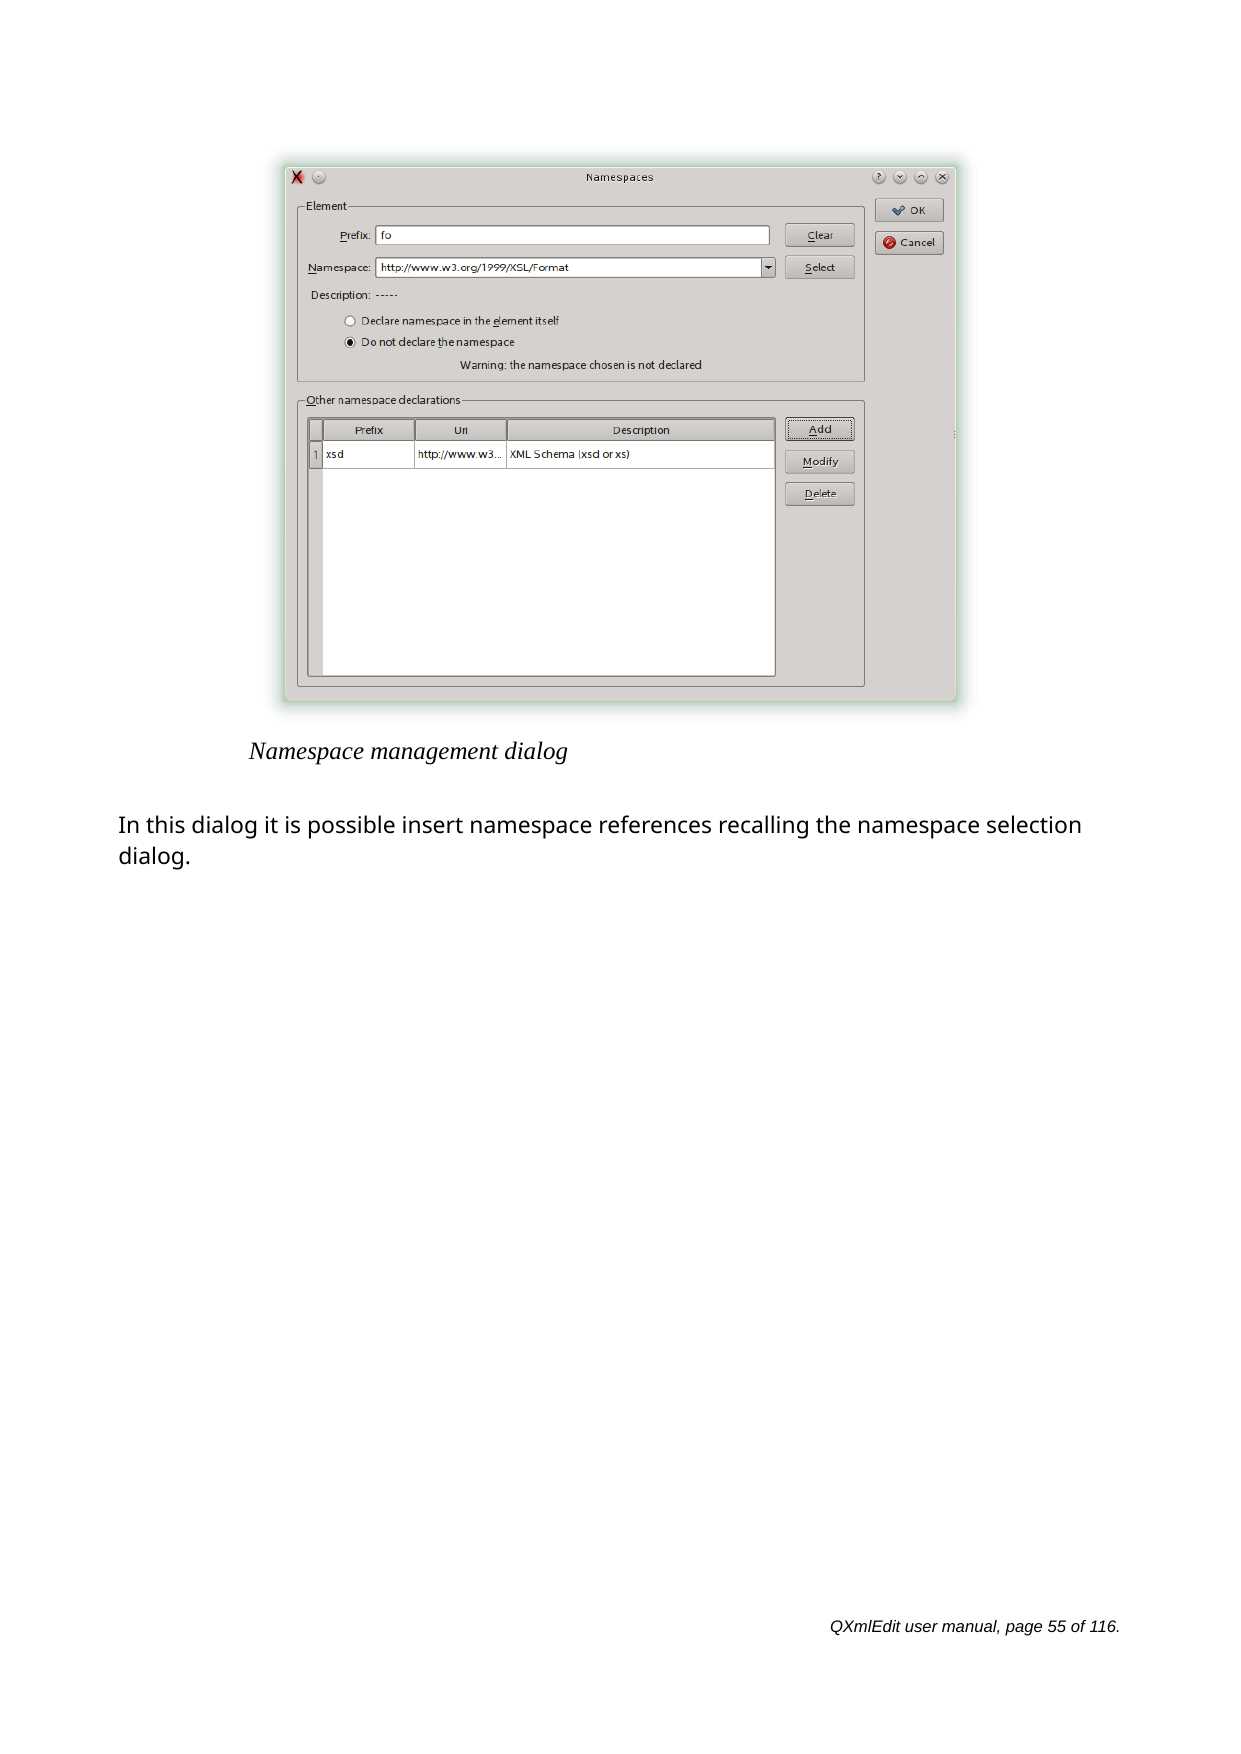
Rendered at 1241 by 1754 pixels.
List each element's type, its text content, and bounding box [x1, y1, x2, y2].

text Namespace management dialog [249, 737, 991, 765]
text In this dialog it is possible insert namespace references recalling the namespace selection dialog. [118, 809, 1122, 871]
picture [248, 130, 992, 737]
